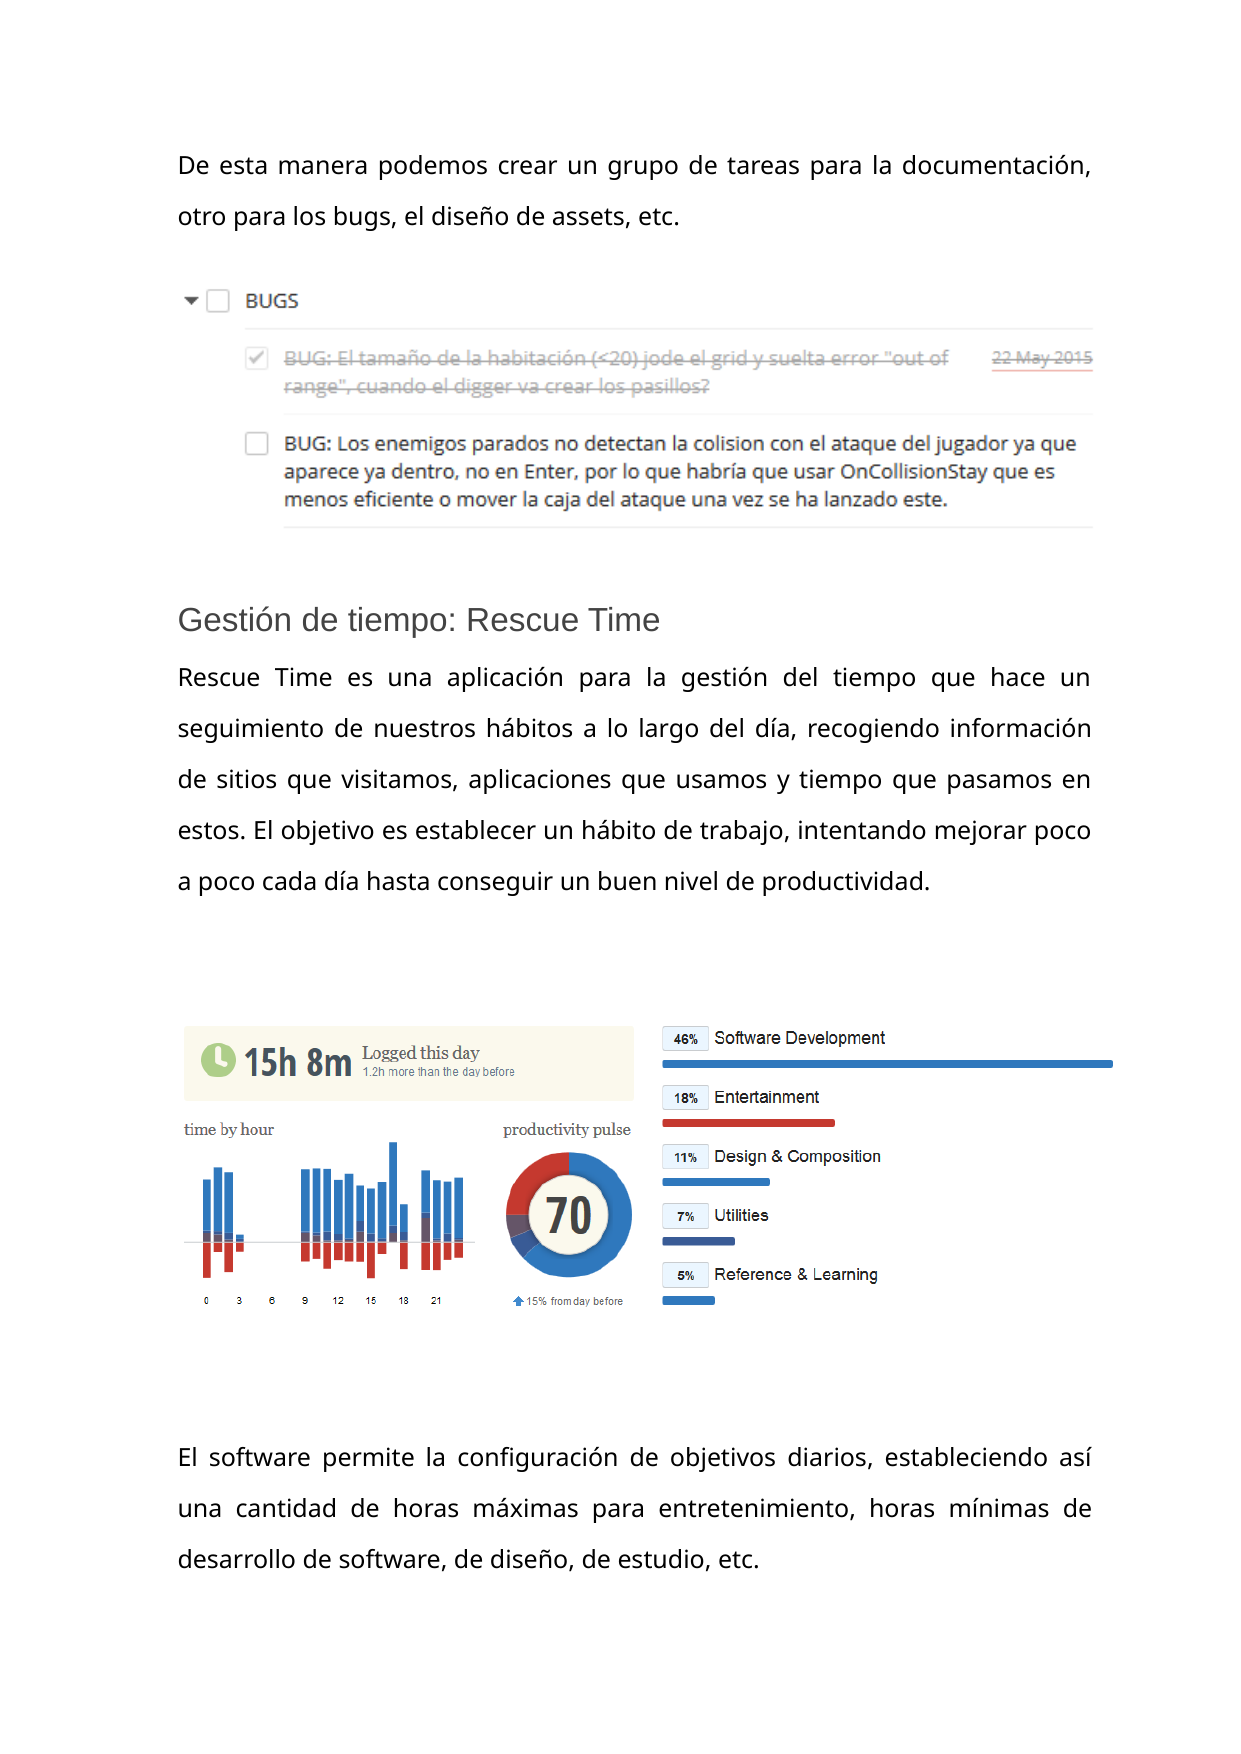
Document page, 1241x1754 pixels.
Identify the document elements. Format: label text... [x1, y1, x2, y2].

text Rescue Time es una aplicación para la gestión del tiempo que hace un seguimiento de nuestros hábitos a lo largo del día, recogiendo información de sitios que visitamos, aplicaciones que usamos y tiempo que pasamos en estos. El objetivo es establecer un hábito de trabajo, intentando mejorar poco a poco cada día hasta conseguir un buen nivel de productividad. [177, 659, 1093, 897]
text De esta manera podemos crear un grupo de tareas para la documentación, otro para los bugs, el diseño de assets, etc. [177, 148, 1093, 233]
subtitle Gestión de tiempo: Rescue Time [177, 600, 1093, 638]
picture [177, 274, 1118, 533]
picture [177, 1015, 1118, 1322]
text El software permite la configuración de objetivos diarios, estableciendo así una cantidad de horas máximas para entretenimiento, horas mínimas de desarrollo de software, de diseño, de estudio, etc. [177, 1440, 1093, 1576]
